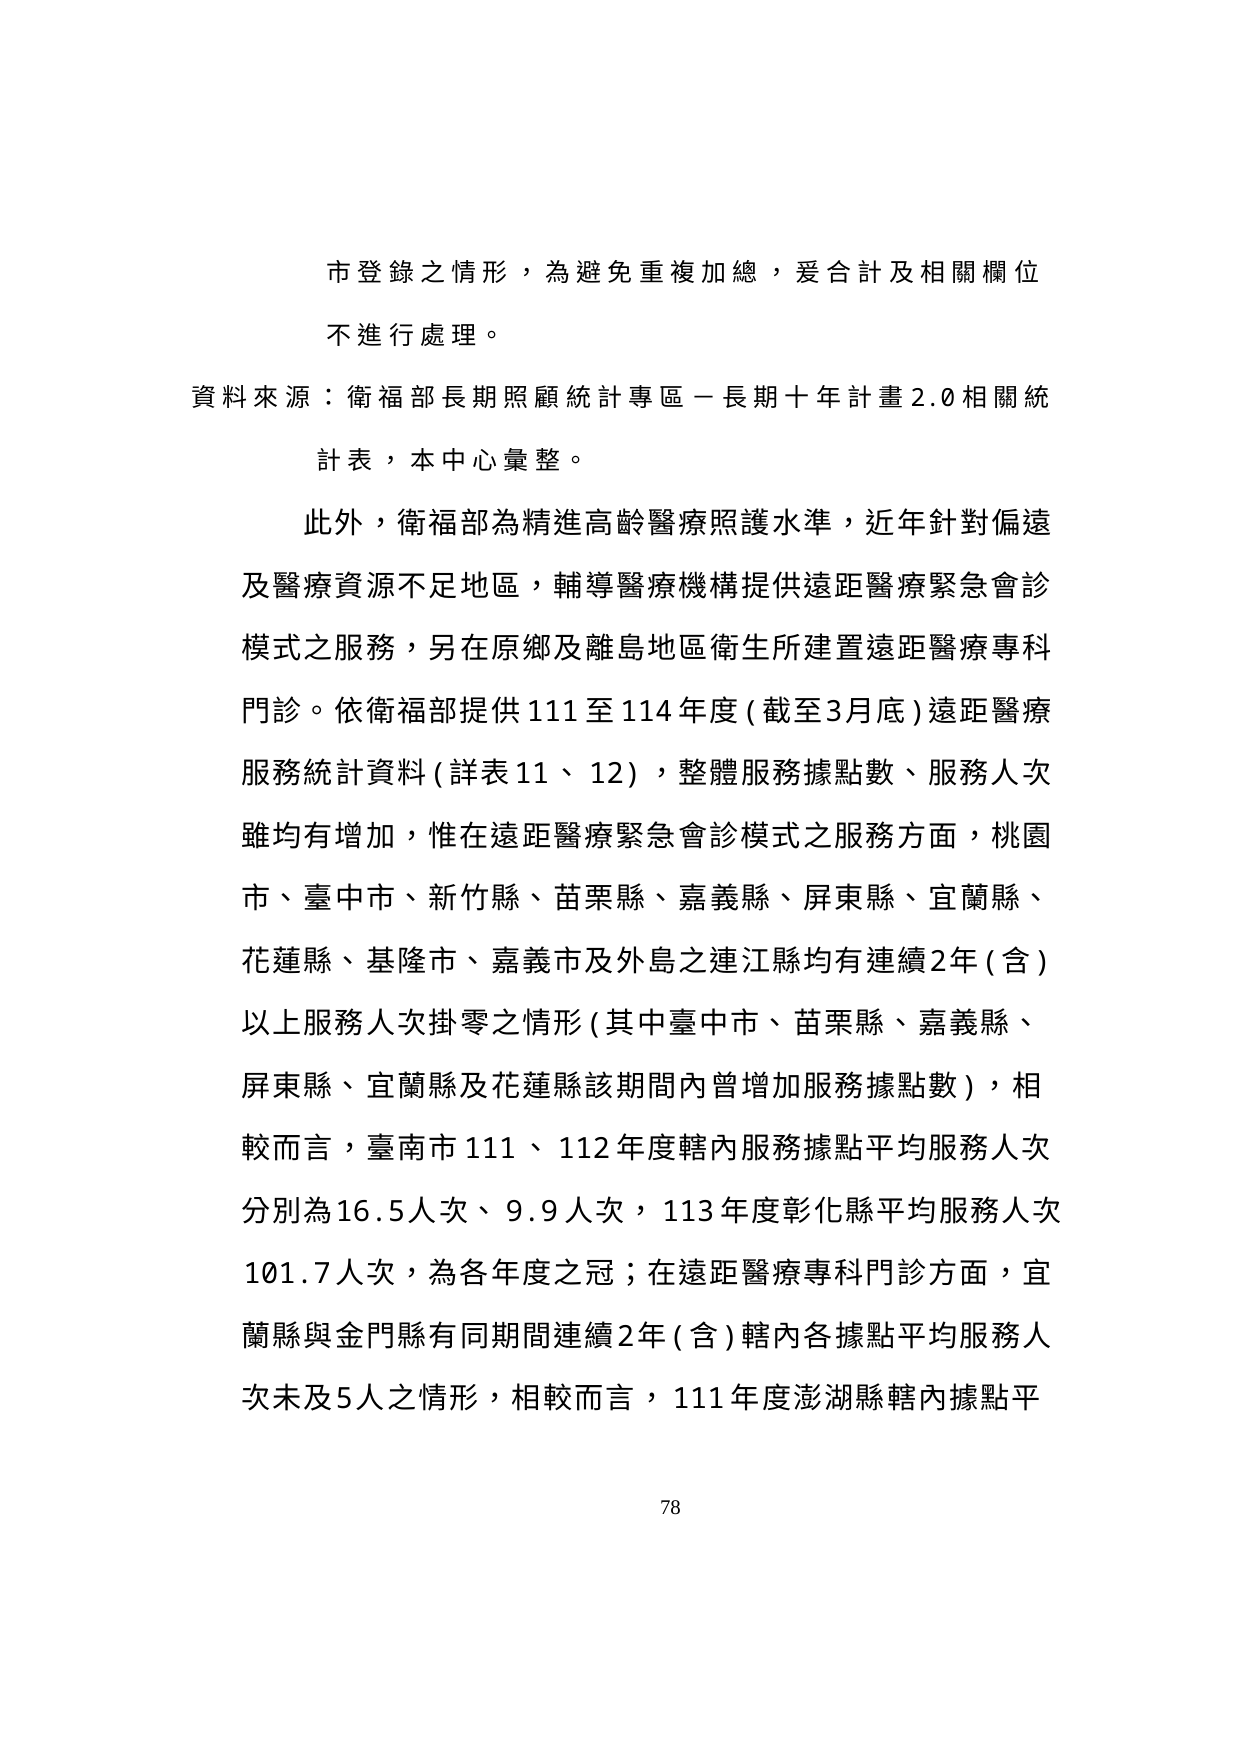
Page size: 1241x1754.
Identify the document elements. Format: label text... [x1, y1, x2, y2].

text 資料來源：衛福部長期照顧統計專區－長期十年計畫2.0相關統計表，本中心彙整。 [180, 354, 1063, 479]
text 市登錄之情形，為避免重複加總，爰合計及相關欄位不進行處理。 [186, 229, 1063, 354]
text 此外，衛福部為精進高齡醫療照護水準，近年針對偏遠及醫療資源不足地區，輔導醫療機構提供遠距醫療緊急會診模式之服務，另在原鄉及離島地區衛生所建置遠距醫療專科門診。依衛福部提供111至114年度(截至3月底)遠距醫療服務統計資料(詳表11、12)，整體服務據點數、服務人次雖均有增加，惟在遠距醫療緊急會診模式之服務方面，桃園市、臺中市、新竹縣、苗栗縣、嘉義縣、屏東縣、宜蘭縣、花蓮縣、基隆市、嘉義市及外島之連江縣均有連續2年(含)以上服務人次掛零之情形(其中臺中市、苗栗縣、嘉義縣、屏東縣、宜蘭縣及花蓮縣該期間內曾增加服務據點數)，相較而言，臺南市111、112年度轄內服務據點平均服務人次分別為16.5人次、9.9人次，113年度彰化縣平均服務人次101.7人次，為各年度之冠；在遠距醫療專科門診方面，宜蘭縣與金門縣有同期間連續2年(含)轄內各據點平均服務人次未及5人之情形，相較而言，111年度澎湖縣轄內據點平 [236, 479, 1063, 1417]
